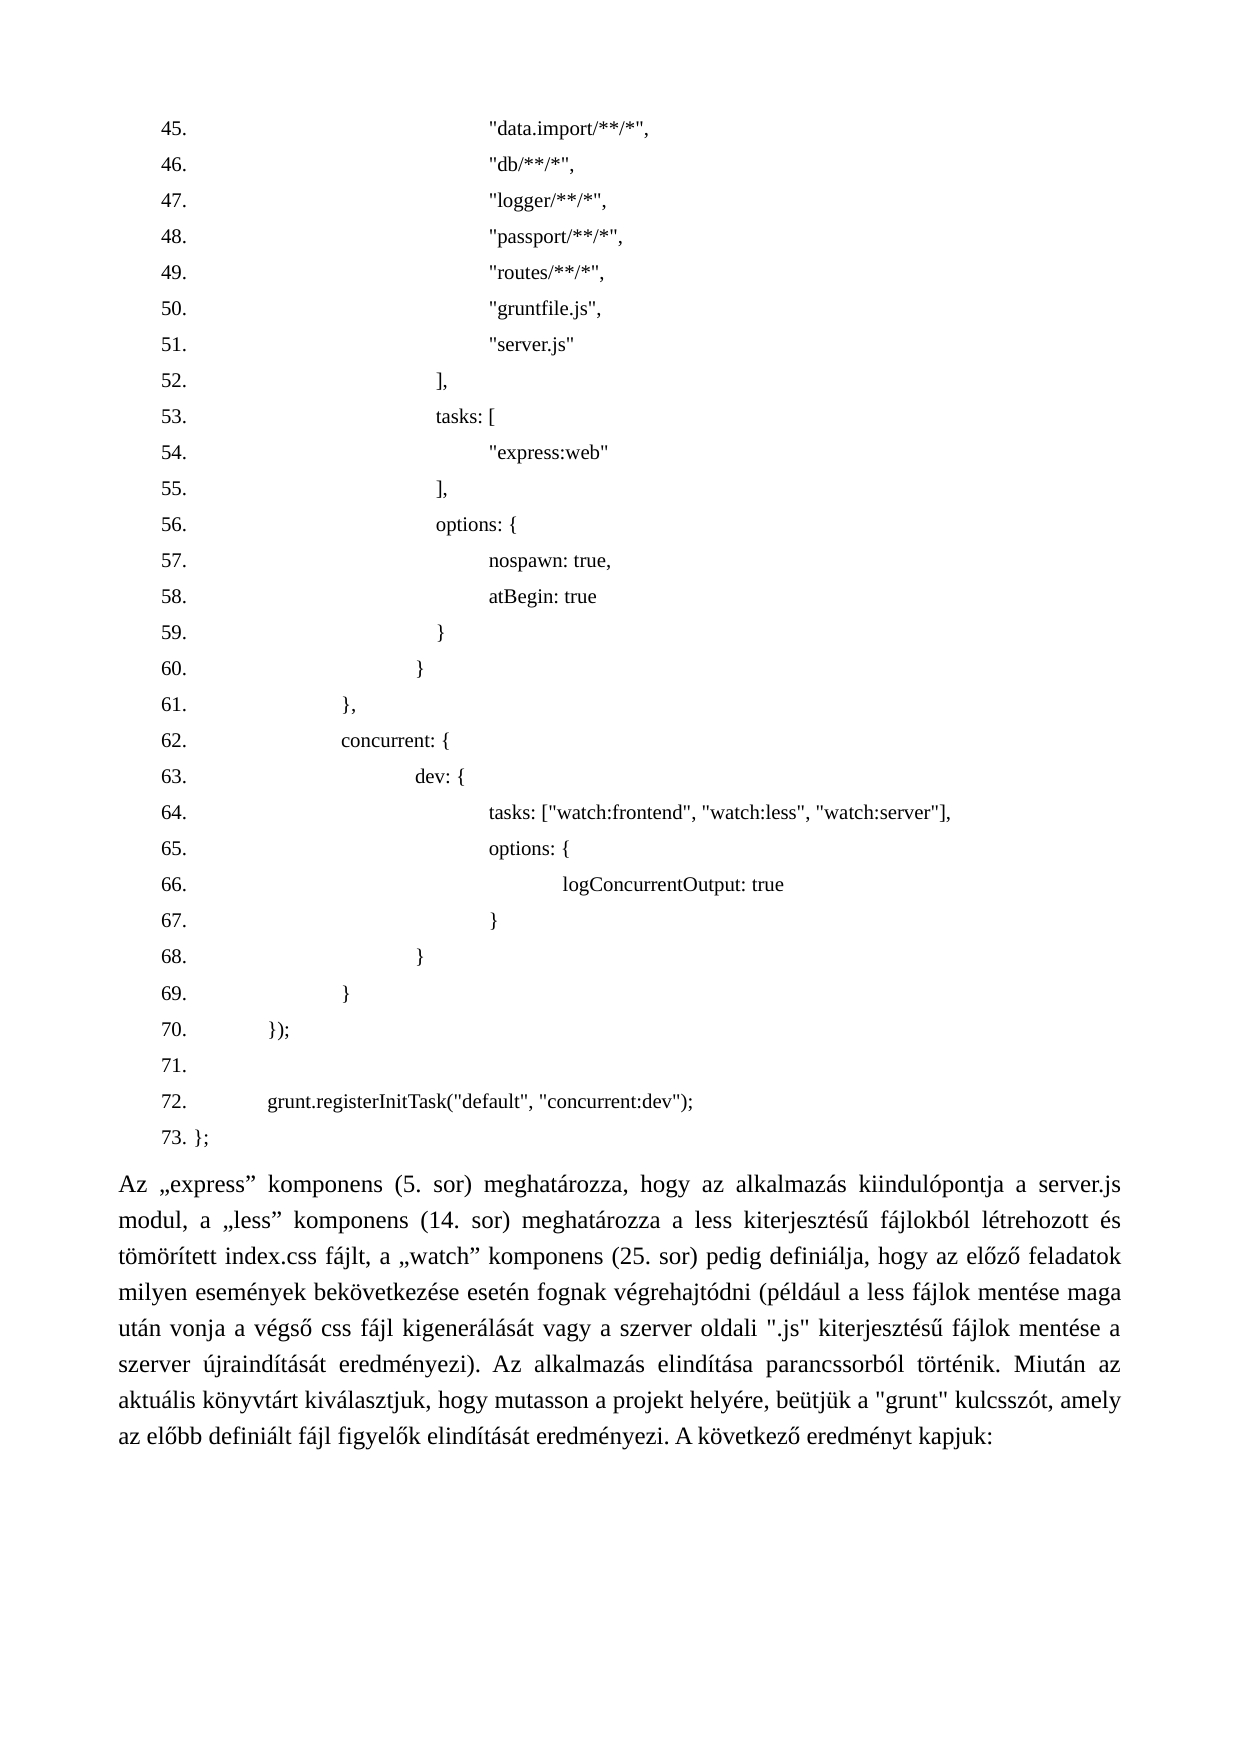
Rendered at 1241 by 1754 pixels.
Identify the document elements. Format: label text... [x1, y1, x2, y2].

list grunt.registerInitTask("default", "concurrent:dev"); [156, 1091, 1122, 1112]
list } [156, 947, 1122, 968]
list } [156, 983, 1122, 1004]
list } [156, 623, 1122, 644]
list "logger/**/*", [156, 190, 1122, 211]
list "routes/**/*", [156, 262, 1122, 283]
list "passport/**/*", [156, 226, 1122, 247]
list ], [156, 370, 1122, 391]
list "express:web" [156, 442, 1122, 463]
list } [156, 659, 1122, 680]
list concurrent: { [156, 731, 1122, 752]
list }, [156, 695, 1122, 716]
list }); [156, 1019, 1122, 1040]
list tasks: [ [156, 406, 1122, 427]
list "server.js" [156, 334, 1122, 355]
list } [156, 911, 1122, 932]
list }; [156, 1127, 1122, 1148]
list "data.import/**/*", [156, 118, 1122, 139]
list ], [156, 478, 1122, 499]
list atBegin: true [156, 587, 1122, 608]
list "db/**/*", [156, 154, 1122, 175]
list "gruntfile.js", [156, 298, 1122, 319]
list logConcurrentOutput: true [156, 875, 1122, 896]
list options: { [156, 514, 1122, 536]
list options: { [156, 839, 1122, 860]
text Az „express” komponens (5. sor) meghatározza, hogy az alkalmazás kiindulópontja a server.js modul, a „less” komponens (14. sor) meghatározza a less kiterjesztésű fájlokból létrehozott és tömörített index.css fájlt, a „watch” komponens (25. sor) pedig definiálja, hogy az előző feladatok milyen események bekövetkezése esetén fognak végrehajtódni (például a less fájlok mentése maga után vonja a végső css fájl kigenerálását vagy a szerver oldali ".js" kiterjesztésű fájlok mentése a szerver újraindítását eredményezi). Az alkalmazás elindítása parancssorból történik. Miután az aktuális könyvtárt kiválasztjuk, hogy mutasson a projekt helyére, beütjük a "grunt" kulcsszót, amely az előbb definiált fájl figyelők elindítását eredményezi. A következő eredményt kapjuk: [118, 1163, 1122, 1452]
list nospawn: true, [156, 551, 1122, 572]
list dev: { [156, 767, 1122, 788]
list tasks: ["watch:frontend", "watch:less", "watch:server"], [156, 803, 1122, 824]
